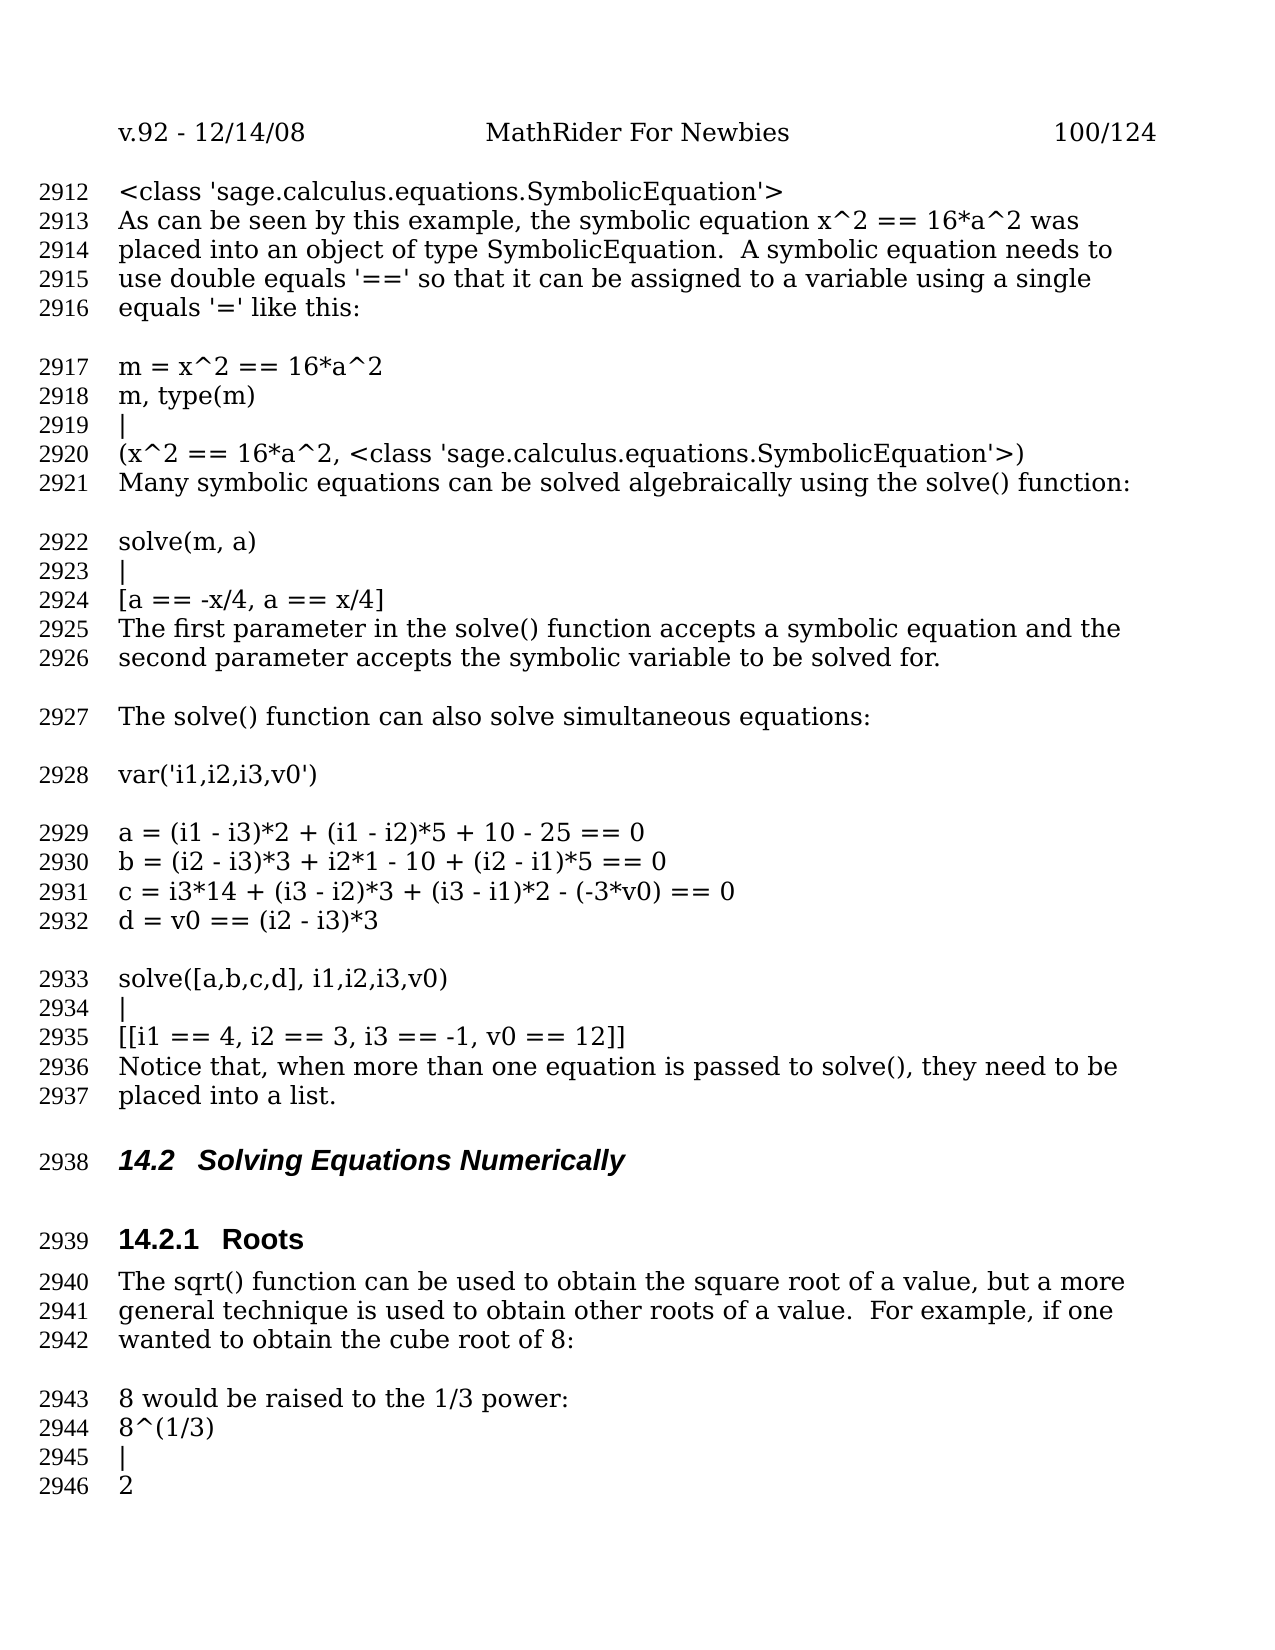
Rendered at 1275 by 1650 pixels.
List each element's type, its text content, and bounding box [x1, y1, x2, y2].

text b = (i2 - i3)*3 + i2*1 - 10 + (i2 - i1)*5 == 0 [118, 848, 1157, 877]
text As can be seen by this example, the symbolic equation x^2 == 16*a^2 was placed into an object of type SymbolicEquation. A symbolic equation needs to use double equals '==' so that it can be assigned to a variable using a single equals '=' like this: [118, 206, 1157, 323]
text (x^2 == 16*a^2, <class 'sage.calculus.equations.SymbolicEquation'>) [118, 439, 1157, 468]
text The first parameter in the solve() function accepts a symbolic equation and the second parameter accepts the symbolic variable to be solved for. [118, 614, 1157, 673]
text | [118, 993, 1157, 1023]
text The sqrt() function can be used to obtain the square root of a value, but a more general technique is used to obtain other roots of a value. For example, if one wanted to obtain the cube root of 8: [118, 1267, 1157, 1355]
text 8^(1/3) [118, 1413, 1157, 1442]
text solve(m, a) [118, 527, 1157, 556]
text Many symbolic equations can be solved algebraically using the solve() function: [118, 468, 1157, 498]
text | [118, 410, 1157, 439]
text d = v0 == (i2 - i3)*3 [118, 906, 1157, 935]
text | [118, 1442, 1157, 1471]
text [[i1 == 4, i2 == 3, i3 == -1, v0 == 12]] [118, 1023, 1157, 1052]
subtitle Solving Equations Numerically [118, 1143, 1157, 1177]
text [a == -x/4, a == x/4] [118, 585, 1157, 614]
text a = (i1 - i3)*2 + (i1 - i2)*5 + 10 - 25 == 0 [118, 818, 1157, 848]
text <class 'sage.calculus.equations.SymbolicEquation'> [118, 177, 1157, 206]
text Notice that, when more than one equation is passed to solve(), they need to be placed into a list. [118, 1052, 1157, 1110]
text var('i1,i2,i3,v0') [118, 760, 1157, 789]
text 2 [118, 1471, 1157, 1501]
text The solve() function can also solve simultaneous equations: [118, 702, 1157, 731]
text | [118, 556, 1157, 585]
text m, type(m) [118, 381, 1157, 410]
text m = x^2 == 16*a^2 [118, 352, 1157, 381]
text c = i3*14 + (i3 - i2)*3 + (i3 - i1)*2 - (-3*v0) == 0 [118, 877, 1157, 906]
text 8 would be raised to the 1/3 power: [118, 1384, 1157, 1413]
text solve([a,b,c,d], i1,i2,i3,v0) [118, 964, 1157, 993]
subtitle Roots [118, 1222, 1157, 1255]
